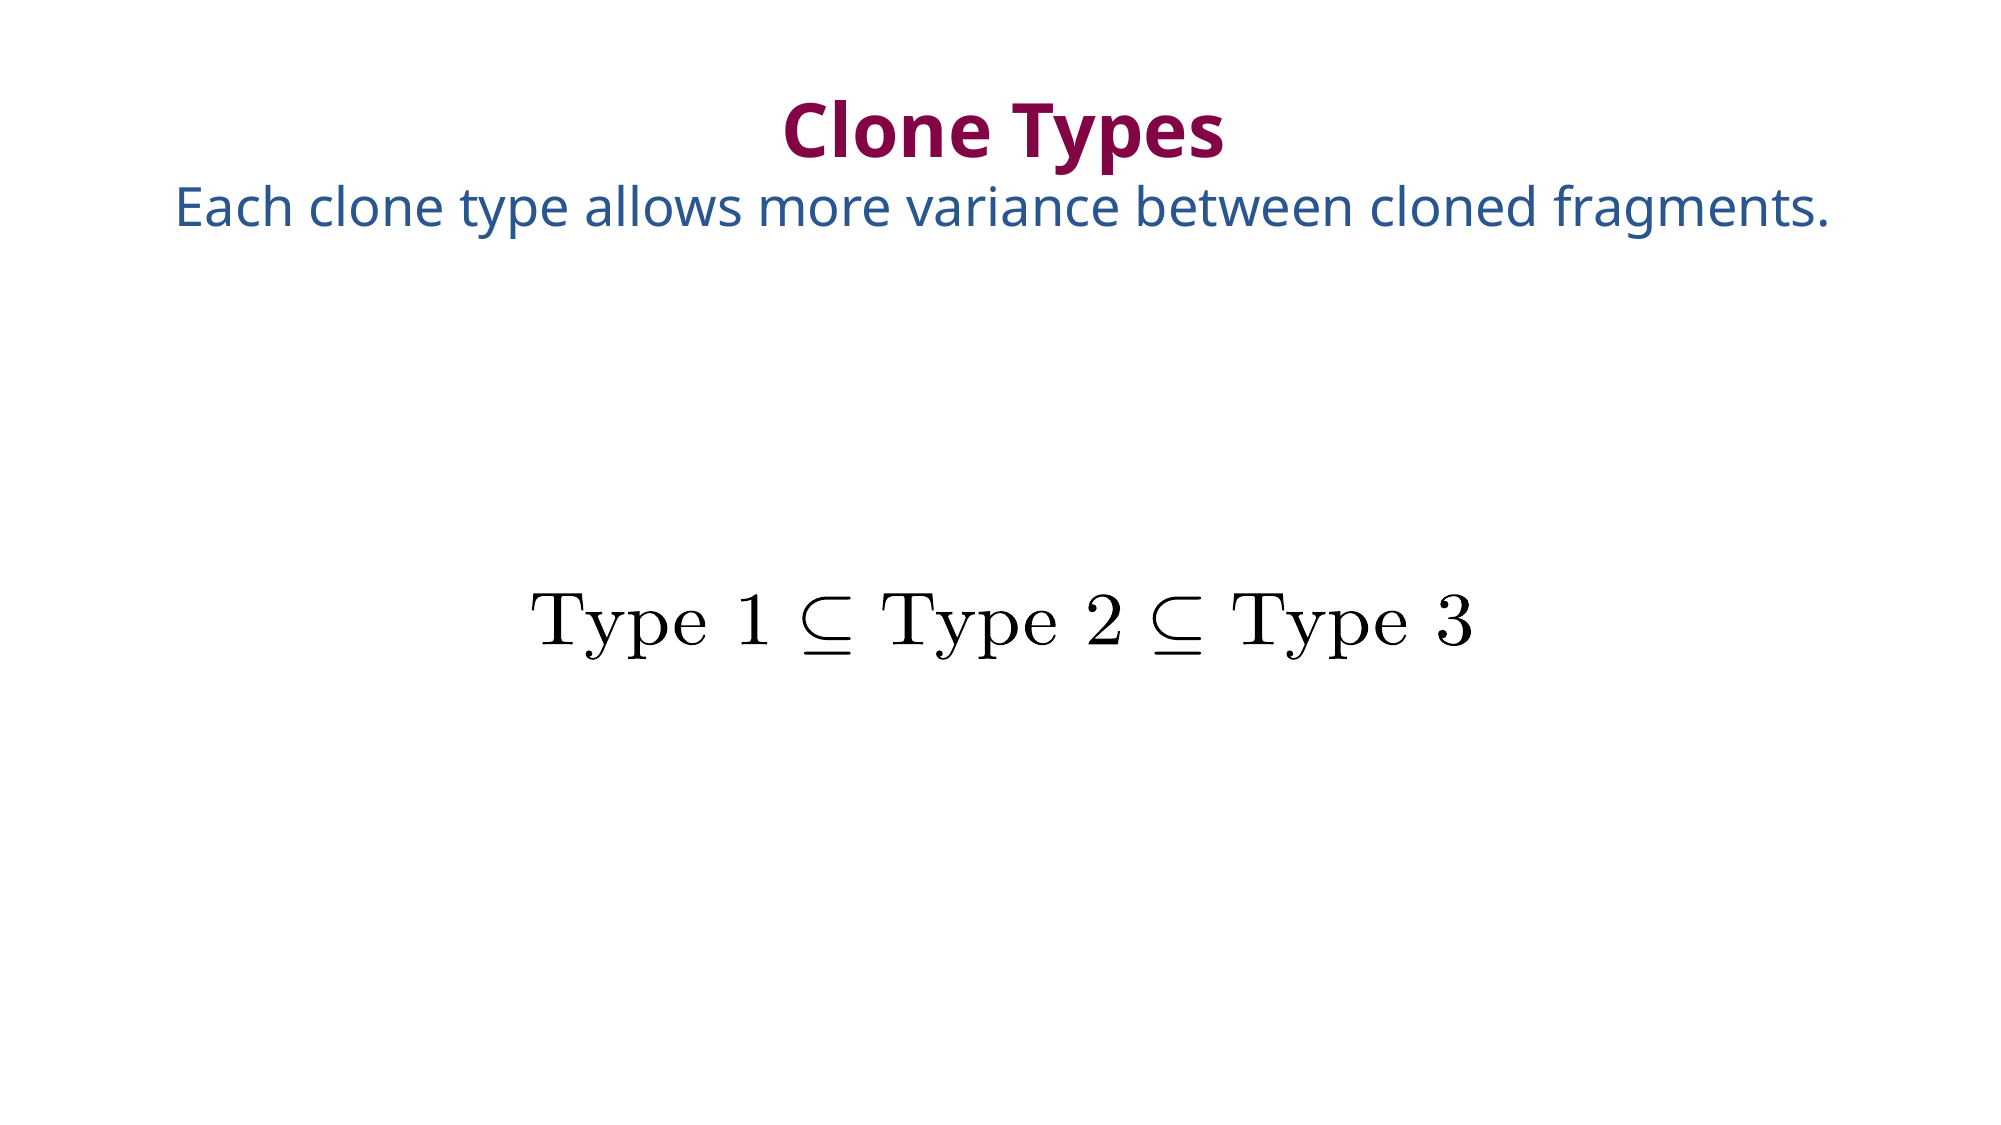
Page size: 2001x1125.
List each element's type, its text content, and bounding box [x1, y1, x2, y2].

picture [526, 590, 1475, 663]
text_box Clone Types Each clone type allows more variance between cloned fragments. [83, 75, 1925, 245]
